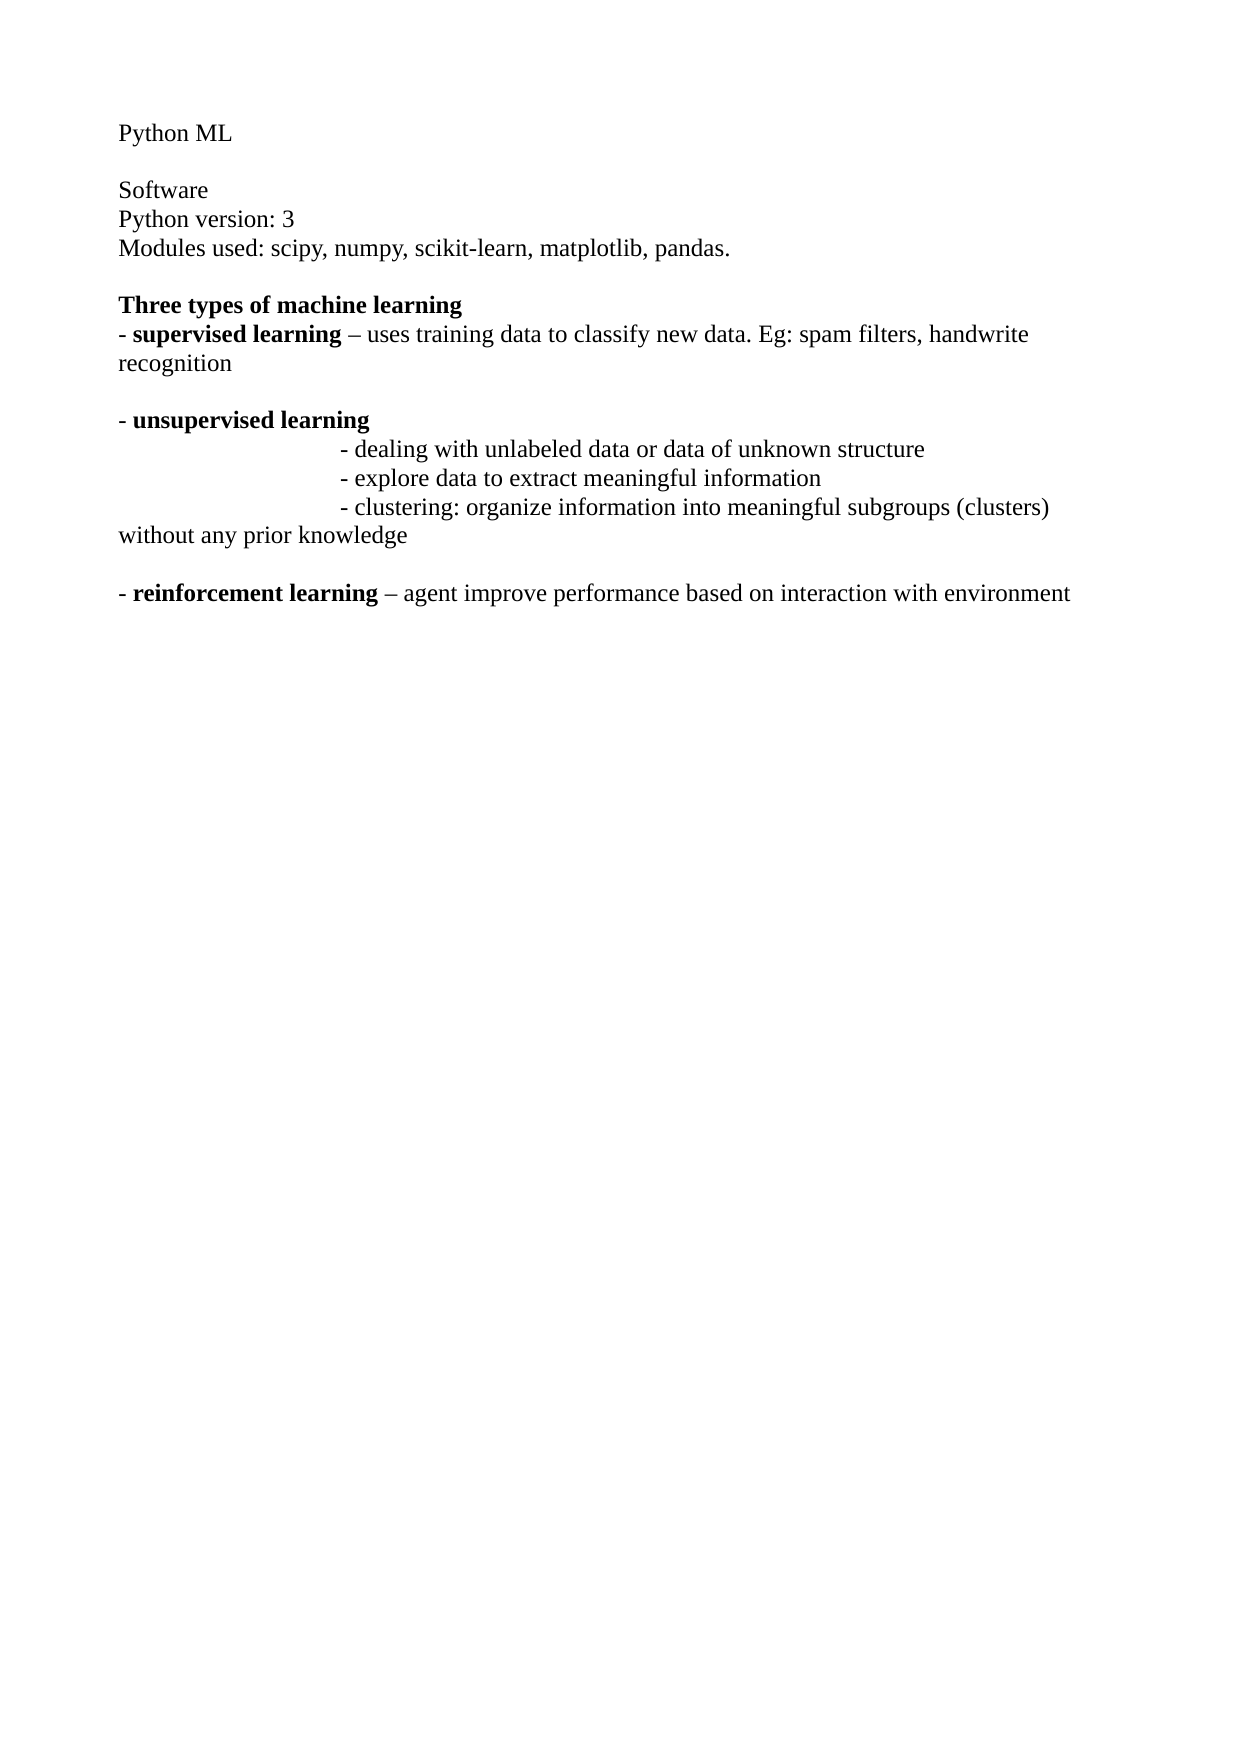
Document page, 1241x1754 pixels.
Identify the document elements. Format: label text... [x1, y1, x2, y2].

text Three types of machine learning [118, 291, 1122, 319]
text - explore data to extract meaningful information [118, 463, 1122, 492]
text Python version: 3 [118, 204, 1122, 233]
text Python ML [118, 118, 1122, 147]
text - unsupervised learning [118, 406, 1122, 434]
text - clustering: organize information into meaningful subgroups (clusters) without any prior knowledge [118, 492, 1122, 549]
text Software [118, 176, 1122, 204]
text - supervised learning – uses training data to classify new data. Eg: spam filters, handwrite recognition [118, 319, 1122, 377]
text - dealing with unlabeled data or data of unknown structure [118, 434, 1122, 463]
text Modules used: scipy, numpy, scikit-learn, matplotlib, pandas. [118, 233, 1122, 262]
text - reinforcement learning – agent improve performance based on interaction with environment [118, 578, 1122, 607]
